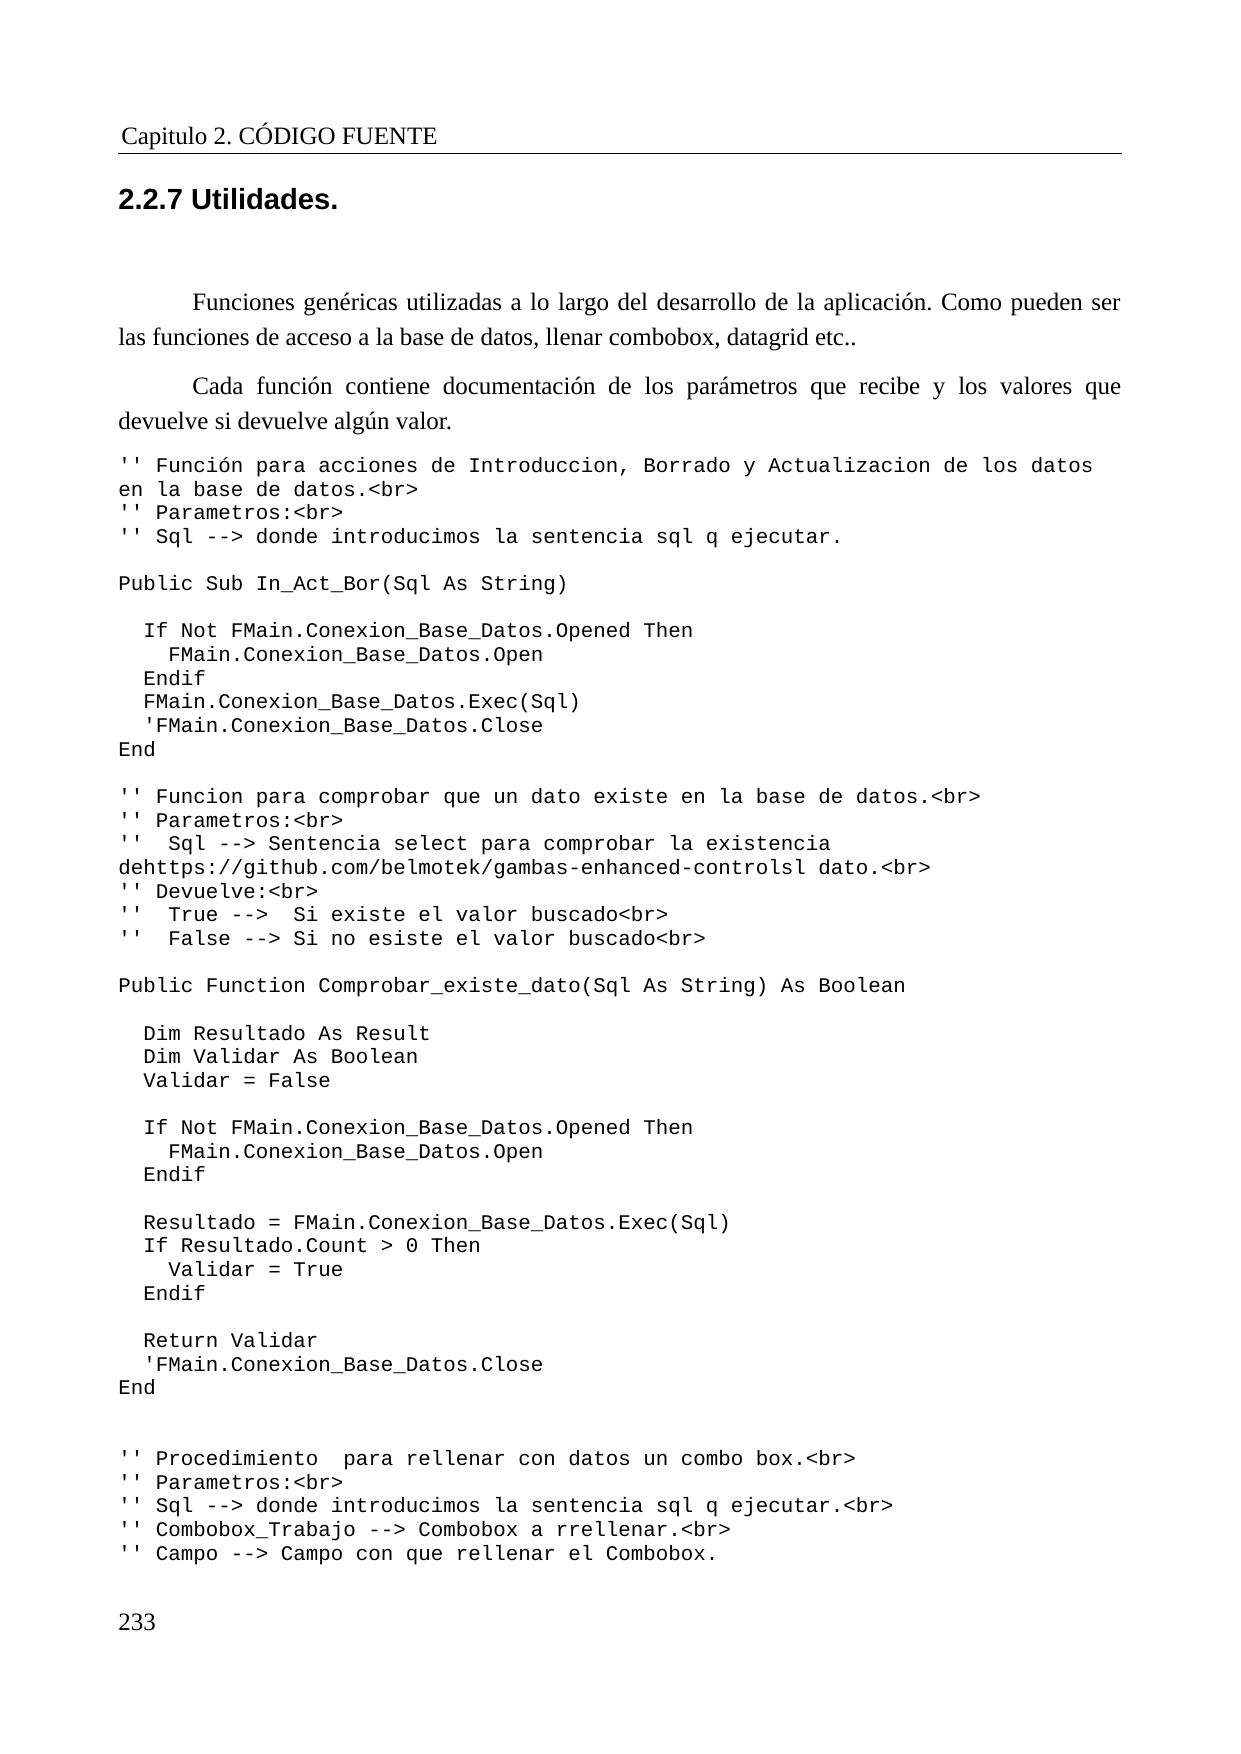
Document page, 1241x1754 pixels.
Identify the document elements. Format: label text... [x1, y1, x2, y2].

text '' Parametros:<br> [118, 502, 1122, 526]
text '' Sql --> Sentencia select para comprobar la existencia dehttps://github.com/belmotek/gambas-enhanced-controlsl dato.<br> [118, 833, 1122, 881]
text Endif [118, 1283, 1122, 1306]
text Dim Validar As Boolean [118, 1046, 1122, 1070]
text End [118, 1377, 1122, 1401]
text FMain.Conexion_Base_Datos.Open [118, 644, 1122, 668]
text '' Devuelve:<br> [118, 881, 1122, 904]
text Return Validar [118, 1330, 1122, 1353]
text '' False --> Si no esiste el valor buscado<br> [118, 928, 1122, 952]
text Funciones genéricas utilizadas a lo largo del desarrollo de la aplicación. Como pueden ser las funciones de acceso a la base de datos, llenar combobox, datagrid etc.. [118, 283, 1122, 351]
text '' Combobox_Trabajo --> Combobox a rrellenar.<br> [118, 1519, 1122, 1543]
text Cada función contiene documentación de los parámetros que recibe y los valores que devuelve si devuelve algún valor. [118, 371, 1122, 435]
text '' Funcion para comprobar que un dato existe en la base de datos.<br> [118, 786, 1122, 810]
text 'FMain.Conexion_Base_Datos.Close [118, 1353, 1122, 1377]
text 'FMain.Conexion_Base_Datos.Close [118, 715, 1122, 739]
text '' Función para acciones de Introduccion, Borrado y Actualizacion de los datos en la base de datos.<br> [118, 455, 1122, 502]
text Dim Resultado As Result [118, 1022, 1122, 1046]
text Endif [118, 1164, 1122, 1188]
text '' Campo --> Campo con que rellenar el Combobox. [118, 1543, 1122, 1566]
text If Not FMain.Conexion_Base_Datos.Opened Then [118, 1117, 1122, 1141]
text Public Function Comprobar_existe_dato(Sql As String) As Boolean [118, 975, 1122, 999]
text '' Parametros:<br> [118, 1472, 1122, 1495]
text Validar = False [118, 1070, 1122, 1093]
text FMain.Conexion_Base_Datos.Open [118, 1141, 1122, 1164]
text Resultado = FMain.Conexion_Base_Datos.Exec(Sql) [118, 1212, 1122, 1235]
text '' Parametros:<br> [118, 810, 1122, 833]
text '' Sql --> donde introducimos la sentencia sql q ejecutar. [118, 526, 1122, 549]
text FMain.Conexion_Base_Datos.Exec(Sql) [118, 691, 1122, 715]
text Validar = True [118, 1259, 1122, 1283]
text Public Sub In_Act_Bor(Sql As String) [118, 573, 1122, 597]
text '' Sql --> donde introducimos la sentencia sql q ejecutar.<br> [118, 1495, 1122, 1519]
text If Resultado.Count > 0 Then [118, 1235, 1122, 1259]
text If Not FMain.Conexion_Base_Datos.Opened Then [118, 621, 1122, 644]
text End [118, 739, 1122, 762]
subtitle 2.2.7 Utilidades. [118, 182, 1122, 216]
text Endif [118, 668, 1122, 691]
text '' Procedimiento para rellenar con datos un combo box.<br> [118, 1448, 1122, 1472]
text '' True --> Si existe el valor buscado<br> [118, 904, 1122, 928]
